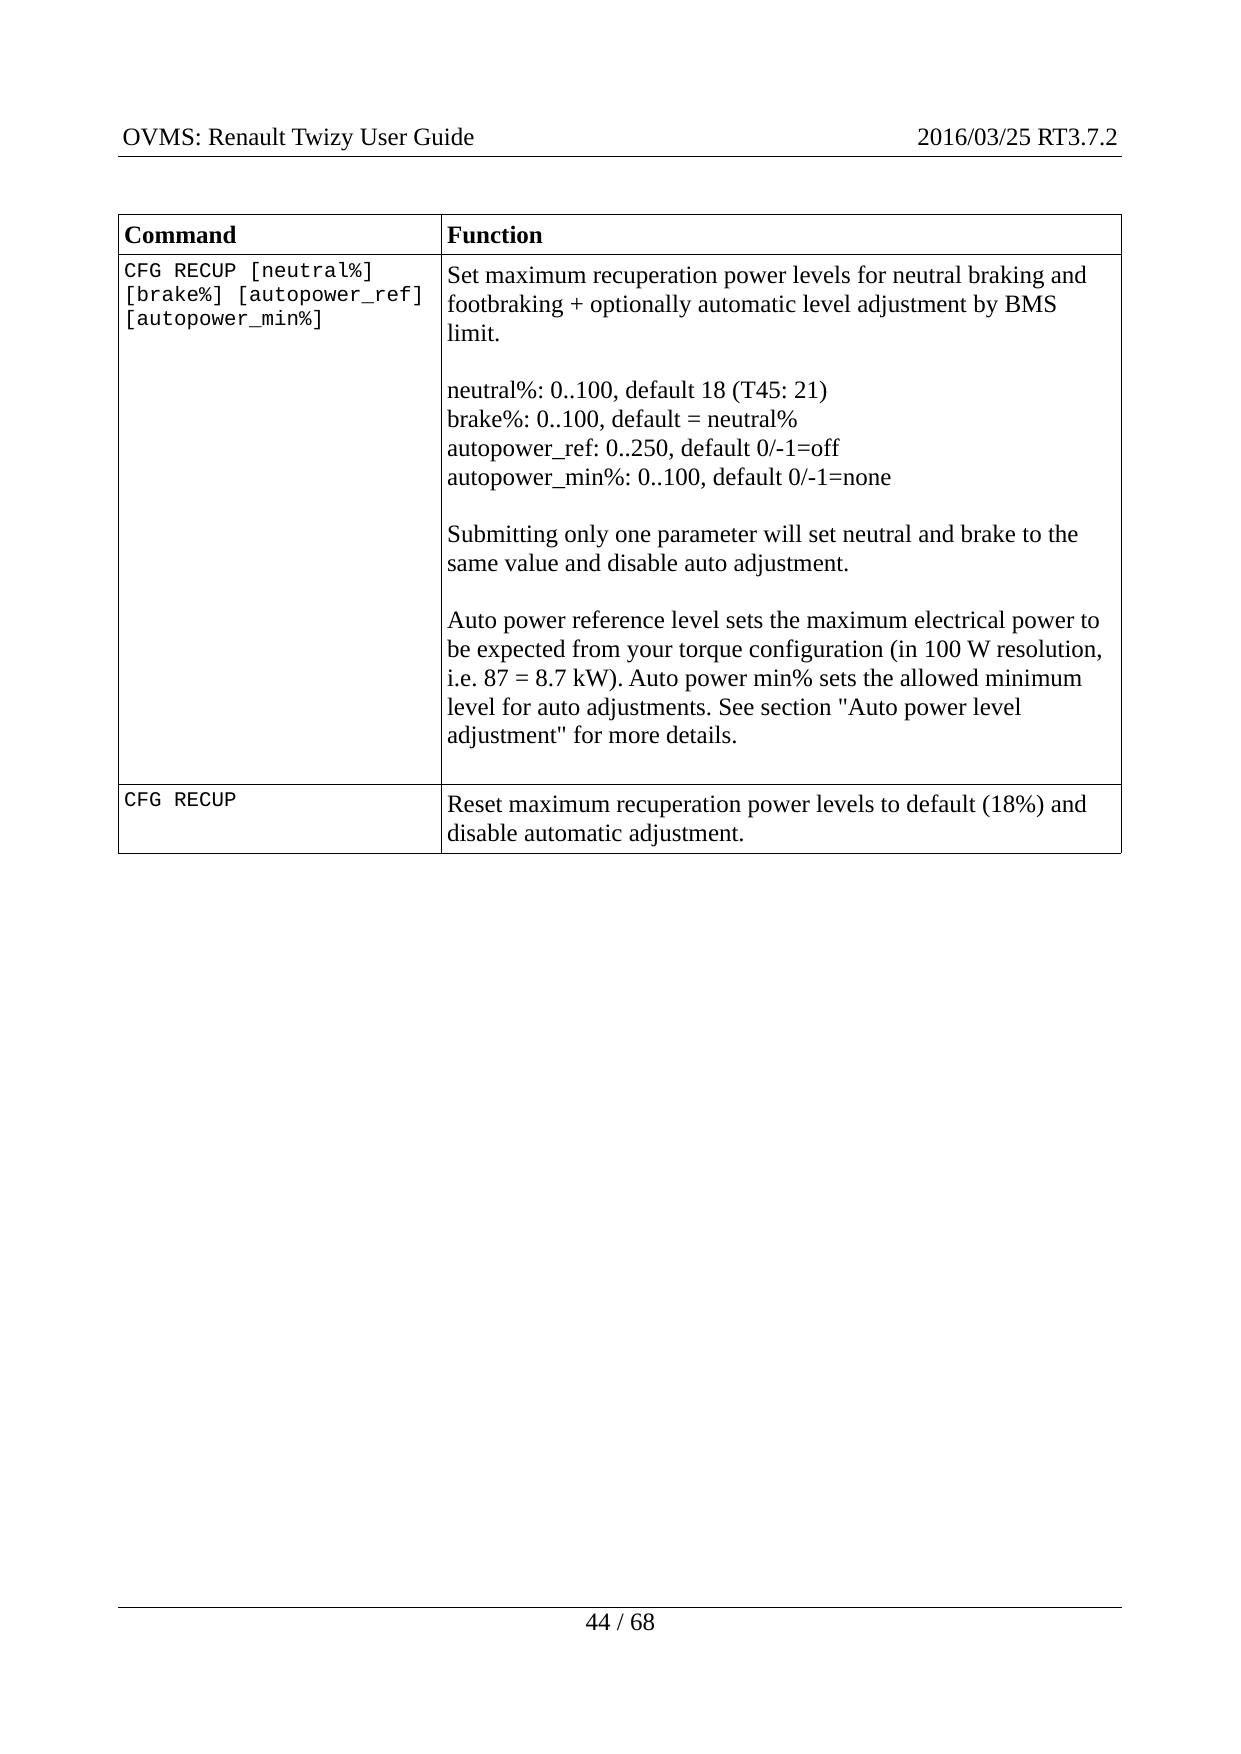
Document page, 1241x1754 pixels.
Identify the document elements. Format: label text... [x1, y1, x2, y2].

table_cell Reset maximum recuperation power levels to default (18%) and disable automatic adjustment. [442, 785, 1121, 853]
table_header Command [119, 215, 441, 254]
table_cell CFG RECUP [119, 785, 441, 853]
table_cell CFG RECUP [neutral%] [brake%] [autopower_ref] [autopower_min%] [119, 255, 441, 783]
table_header Function [442, 215, 1121, 254]
table_cell Set maximum recuperation power levels for neutral braking and footbraking + optionally automatic level adjustment by BMS limit. neutral%: 0..100, default 18 (T45: 21) brake%: 0..100, default = neutral% autopower_ref: 0..250, default 0/-1=off autopower_min%: 0..100, default 0/-1=none Submitting only one parameter will set neutral and brake to the same value and disable auto adjustment. Auto power reference level sets the maximum electrical power to be expected from your torque configuration (in 100 W resolution, i.e. 87 = 8.7 kW). Auto power min% sets the allowed minimum level for auto adjustments. See section "Auto power level adjustment" for more details. [442, 255, 1121, 783]
